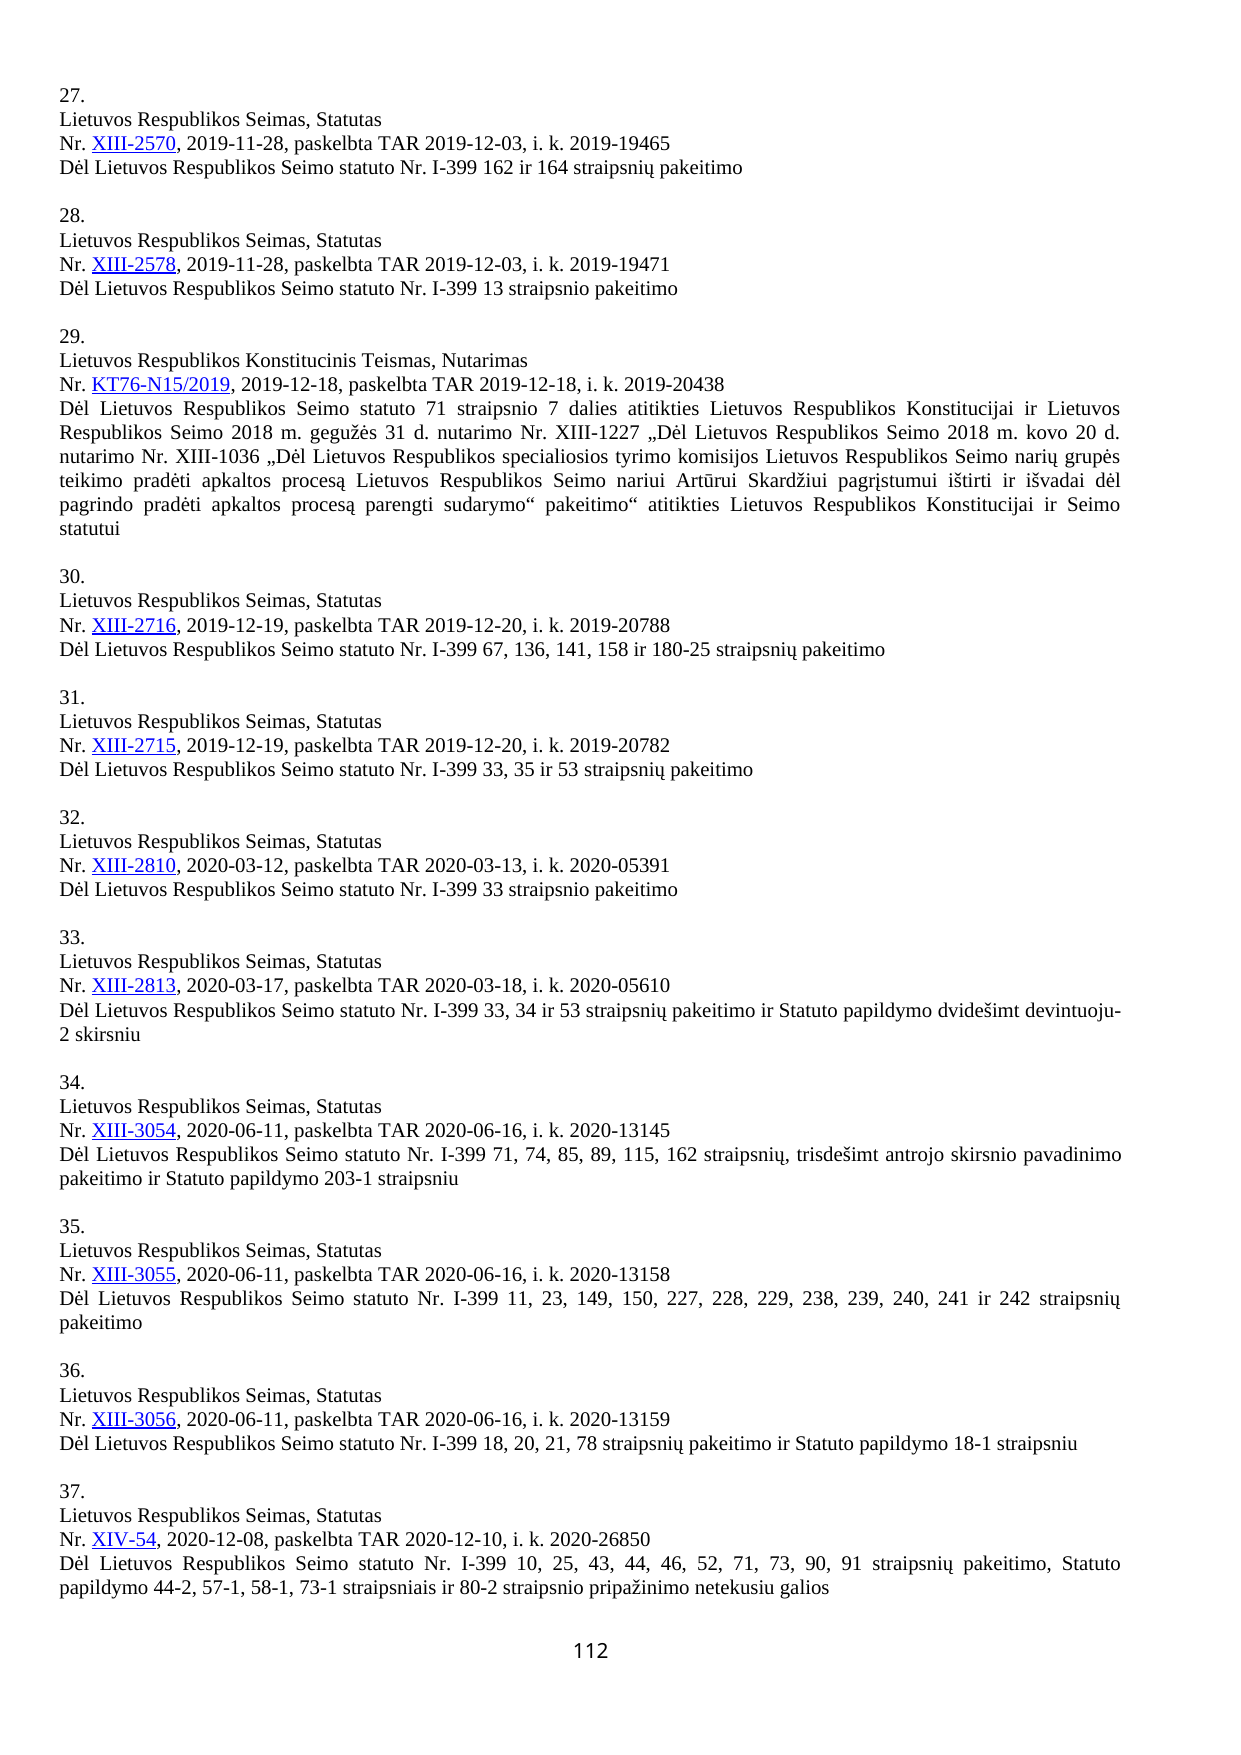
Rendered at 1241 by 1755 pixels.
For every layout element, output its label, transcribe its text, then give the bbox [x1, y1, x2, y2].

text Dėl Lietuvos Respublikos Seimo statuto Nr. I-399 18, 20, 21, 78 straipsnių pakeitimo ir Statuto papildymo 18-1 straipsniu [59, 1431, 1122, 1455]
text Lietuvos Respublikos Seimas, Statutas [59, 1503, 1122, 1527]
text Lietuvos Respublikos Seimas, Statutas [59, 227, 1122, 252]
text Dėl Lietuvos Respublikos Seimo statuto Nr. I-399 33, 34 ir 53 straipsnių pakeitimo ir Statuto papildymo dvidešimt devintuoju-2 skirsniu [59, 997, 1122, 1046]
text Lietuvos Respublikos Seimas, Statutas [59, 709, 1122, 733]
text Dėl Lietuvos Respublikos Seimo statuto Nr. I-399 33 straipsnio pakeitimo [59, 877, 1122, 901]
text Dėl Lietuvos Respublikos Seimo statuto 71 straipsnio 7 dalies atitikties Lietuvos Respublikos Konstitucijai ir Lietuvos Respublikos Seimo 2018 m. gegužės 31 d. nutarimo Nr. XIII-1227 „Dėl Lietuvos Respublikos Seimo 2018 m. kovo 20 d. nutarimo Nr. XIII-1036 „Dėl Lietuvos Respublikos specialiosios tyrimo komisijos Lietuvos Respublikos Seimo narių grupės teikimo pradėti apkaltos procesą Lietuvos Respublikos Seimo nariui Artūrui Skardžiui pagrįstumui ištirti ir išvadai dėl pagrindo pradėti apkaltos procesą parengti sudarymo“ pakeitimo“ atitikties Lietuvos Respublikos Konstitucijai ir Seimo statutui [59, 396, 1122, 540]
text Dėl Lietuvos Respublikos Seimo statuto Nr. I-399 71, 74, 85, 89, 115, 162 straipsnių, trisdešimt antrojo skirsnio pavadinimo pakeitimo ir Statuto papildymo 203-1 straipsniu [59, 1142, 1122, 1190]
text 34. [59, 1070, 1122, 1094]
text Lietuvos Respublikos Konstitucinis Teismas, Nutarimas [59, 348, 1122, 372]
text 35. [59, 1214, 1122, 1238]
text 32. [59, 805, 1122, 829]
text Nr. XIII-2570, 2019-11-28, paskelbta TAR 2019-12-03, i. k. 2019-19465 [59, 131, 1122, 155]
text Lietuvos Respublikos Seimas, Statutas [59, 949, 1122, 973]
text 28. [59, 203, 1122, 227]
text Nr. XIII-2716, 2019-12-19, paskelbta TAR 2019-12-20, i. k. 2019-20788 [59, 612, 1122, 637]
text Nr. XIII-2813, 2020-03-17, paskelbta TAR 2020-03-18, i. k. 2020-05610 [59, 973, 1122, 997]
text Nr. XIII-2810, 2020-03-12, paskelbta TAR 2020-03-13, i. k. 2020-05391 [59, 853, 1122, 877]
text Lietuvos Respublikos Seimas, Statutas [59, 107, 1122, 131]
text Lietuvos Respublikos Seimas, Statutas [59, 1382, 1122, 1407]
text Lietuvos Respublikos Seimas, Statutas [59, 1238, 1122, 1262]
text Nr. XIII-3056, 2020-06-11, paskelbta TAR 2020-06-16, i. k. 2020-13159 [59, 1407, 1122, 1431]
text Lietuvos Respublikos Seimas, Statutas [59, 1094, 1122, 1118]
text Nr. XIV-54, 2020-12-08, paskelbta TAR 2020-12-10, i. k. 2020-26850 [59, 1527, 1122, 1551]
text Lietuvos Respublikos Seimas, Statutas [59, 829, 1122, 853]
text Nr. XIII-3054, 2020-06-11, paskelbta TAR 2020-06-16, i. k. 2020-13145 [59, 1118, 1122, 1142]
text Dėl Lietuvos Respublikos Seimo statuto Nr. I-399 162 ir 164 straipsnių pakeitimo [59, 155, 1122, 179]
text Nr. XIII-2578, 2019-11-28, paskelbta TAR 2019-12-03, i. k. 2019-19471 [59, 252, 1122, 276]
text 29. [59, 324, 1122, 348]
text Dėl Lietuvos Respublikos Seimo statuto Nr. I-399 13 straipsnio pakeitimo [59, 276, 1122, 300]
text 31. [59, 685, 1122, 709]
text Dėl Lietuvos Respublikos Seimo statuto Nr. I-399 11, 23, 149, 150, 227, 228, 229, 238, 239, 240, 241 ir 242 straipsnių pakeitimo [59, 1286, 1122, 1334]
text 27. [59, 83, 1122, 107]
text 37. [59, 1479, 1122, 1503]
text Nr. KT76-N15/2019, 2019-12-18, paskelbta TAR 2019-12-18, i. k. 2019-20438 [59, 372, 1122, 396]
text Lietuvos Respublikos Seimas, Statutas [59, 588, 1122, 612]
text Dėl Lietuvos Respublikos Seimo statuto Nr. I-399 33, 35 ir 53 straipsnių pakeitimo [59, 757, 1122, 781]
text 36. [59, 1358, 1122, 1382]
text Dėl Lietuvos Respublikos Seimo statuto Nr. I-399 67, 136, 141, 158 ir 180-25 straipsnių pakeitimo [59, 637, 1122, 661]
text Nr. XIII-3055, 2020-06-11, paskelbta TAR 2020-06-16, i. k. 2020-13158 [59, 1262, 1122, 1286]
text Nr. XIII-2715, 2019-12-19, paskelbta TAR 2019-12-20, i. k. 2019-20782 [59, 733, 1122, 757]
text Dėl Lietuvos Respublikos Seimo statuto Nr. I-399 10, 25, 43, 44, 46, 52, 71, 73, 90, 91 straipsnių pakeitimo, Statuto papildymo 44-2, 57-1, 58-1, 73-1 straipsniais ir 80-2 straipsnio pripažinimo netekusiu galios [59, 1551, 1122, 1599]
text 33. [59, 925, 1122, 949]
text 30. [59, 564, 1122, 588]
